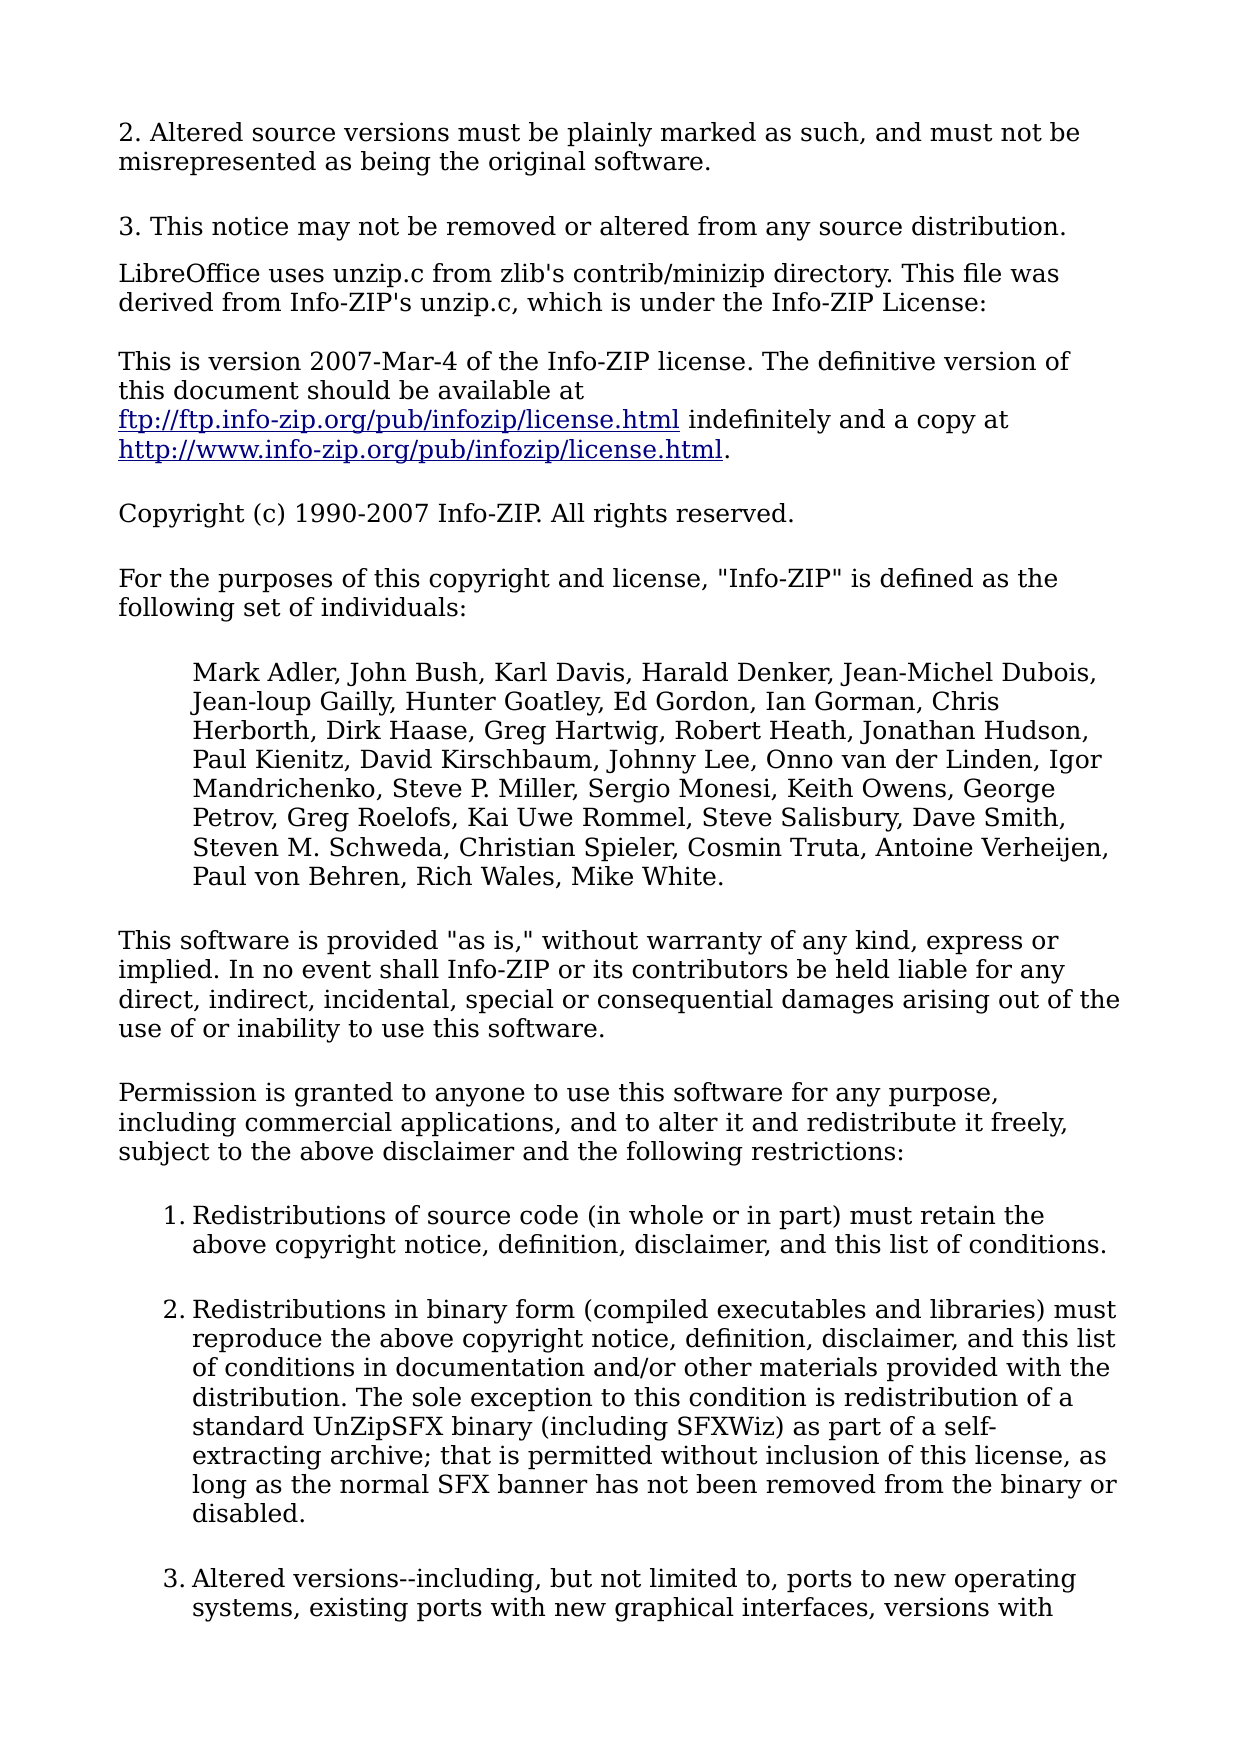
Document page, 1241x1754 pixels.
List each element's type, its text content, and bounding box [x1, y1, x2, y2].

text Mark Adler, John Bush, Karl Davis, Harald Denker, Jean-Michel Dubois, Jean-loup Gailly, Hunter Goatley, Ed Gordon, Ian Gorman, Chris Herborth, Dirk Haase, Greg Hartwig, Robert Heath, Jonathan Hudson, Paul Kienitz, David Kirschbaum, Johnny Lee, Onno van der Linden, Igor Mandrichenko, Steve P. Miller, Sergio Monesi, Keith Owens, George Petrov, Greg Roelofs, Kai Uwe Rommel, Steve Salisbury, Dave Smith, Steven M. Schweda, Christian Spieler, Cosmin Truta, Antoine Verheijen, Paul von Behren, Rich Wales, Mike White. [192, 658, 1122, 891]
text This software is provided "as is," without warranty of any kind, express or implied. In no event shall Info-ZIP or its contributors be held liable for any direct, indirect, incidental, special or consequential damages arising out of the use of or inability to use this software. [118, 926, 1122, 1043]
list Redistributions in binary form (compiled executables and libraries) must reproduce the above copyright notice, definition, disclaimer, and this list of conditions in documentation and/or other materials provided with the distribution. The sole exception to this condition is redistribution of a standard UnZipSFX binary (including SFXWiz) as part of a self-extracting archive; that is permitted without inclusion of this license, as long as the normal SFX banner has not been removed from the binary or disabled. [162, 1295, 1122, 1528]
list Redistributions of source code (in whole or in part) must retain the above copyright notice, definition, disclaimer, and this list of conditions. [162, 1201, 1122, 1260]
text Copyright (c) 1990-2007 Info-ZIP. All rights reserved. [118, 499, 1122, 528]
text Permission is granted to anyone to use this software for any purpose, including commercial applications, and to alter it and redistribute it freely, subject to the above disclaimer and the following restrictions: [118, 1078, 1122, 1166]
text For the purposes of this copyright and license, "Info-ZIP" is defined as the following set of individuals: [118, 564, 1122, 622]
text LibreOffice uses unzip.c from zlib's contrib/minizip directory. This file was derived from Info-ZIP's unzip.c, which is under the Info-ZIP License: [118, 259, 1122, 317]
text This is version 2007-Mar-4 of the Info-ZIP license. The definitive version of this document should be available at ftp://ftp.info-zip.org/pub/infozip/license.html indefinitely and a copy at http://www.info-zip.org/pub/infozip/license.html. [118, 347, 1122, 464]
text 2. Altered source versions must be plainly marked as such, and must not be misrepresented as being the original software. [118, 118, 1122, 176]
list Altered versions--including, but not limited to, ports to new operating systems, existing ports with new graphical interfaces, versions with [162, 1564, 1122, 1622]
text 3. This notice may not be removed or altered from any source distribution. [118, 212, 1122, 241]
